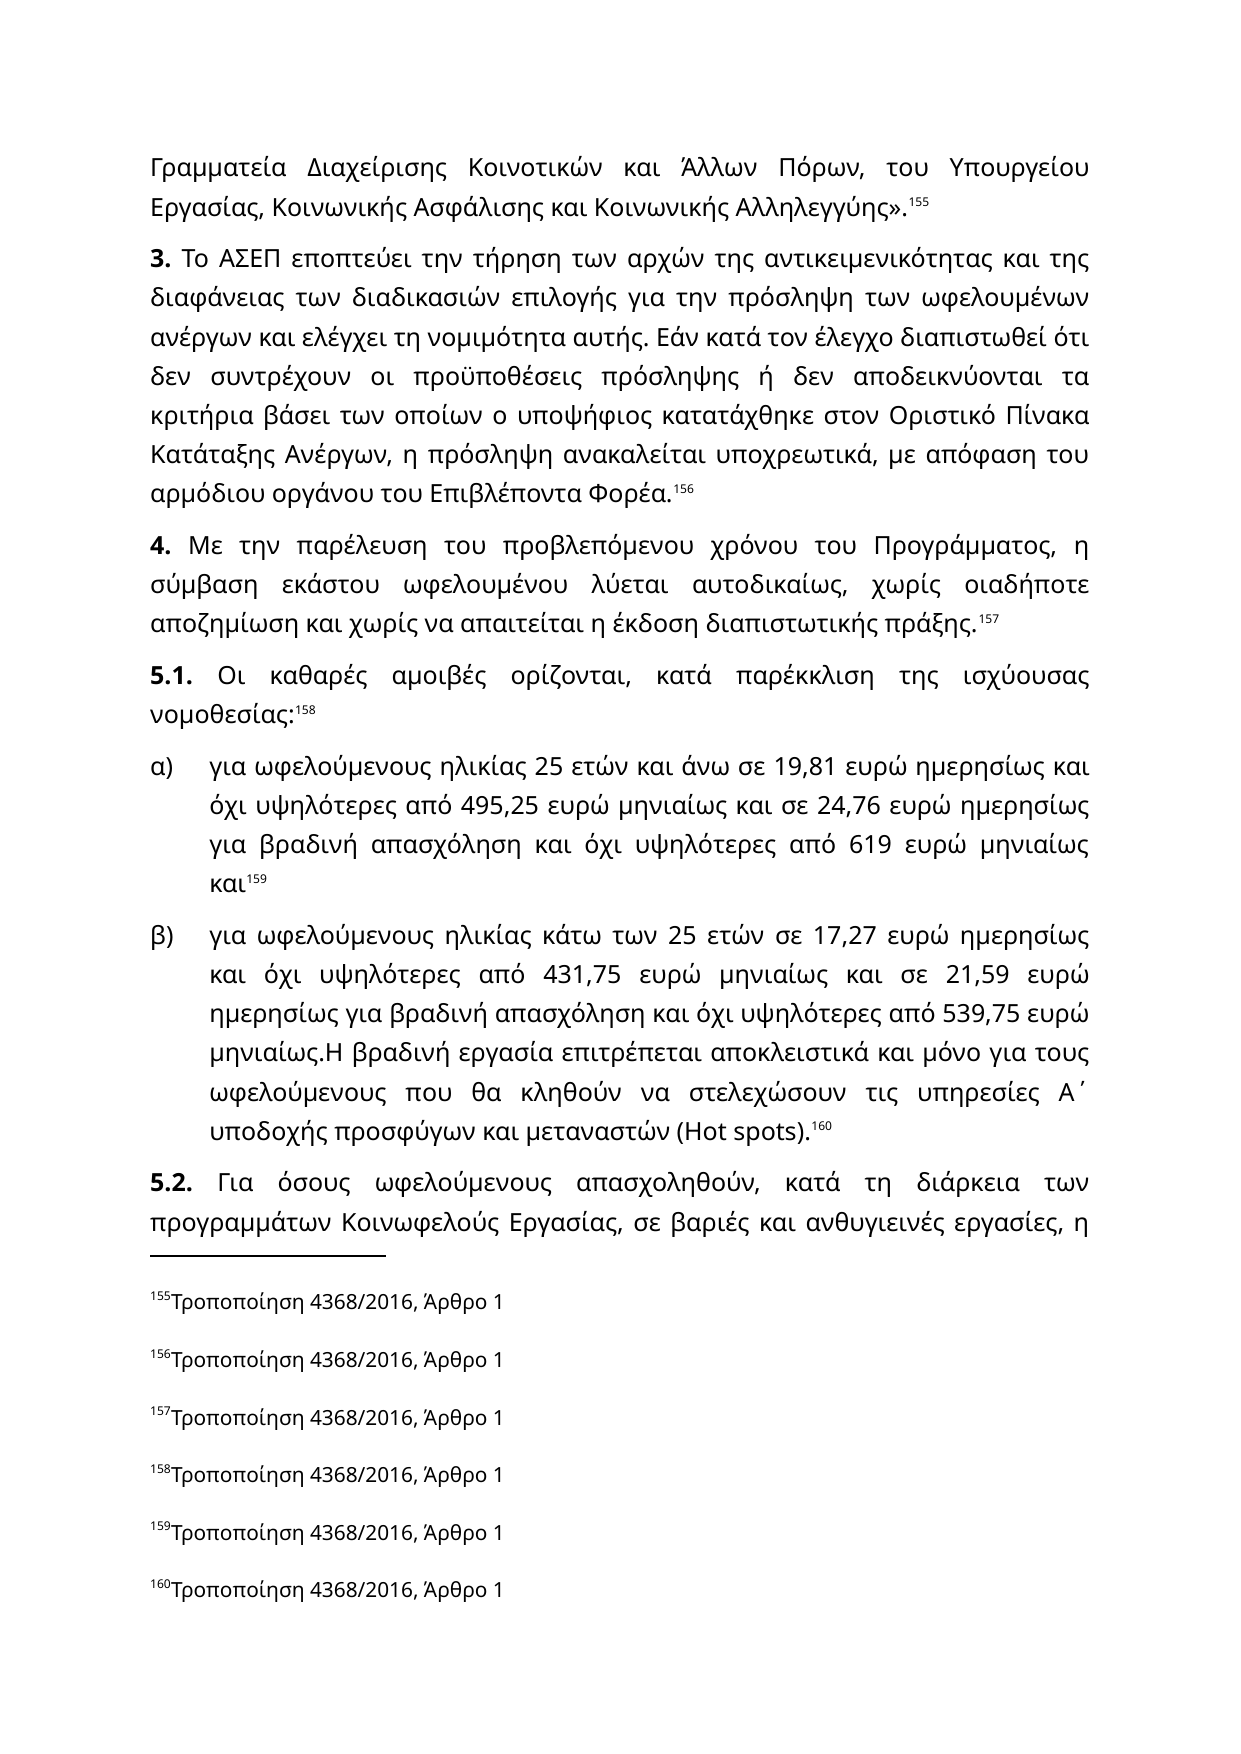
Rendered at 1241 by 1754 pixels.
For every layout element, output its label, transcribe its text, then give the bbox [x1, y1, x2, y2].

text 5.2. Για όσους ωφελούμενους απασχοληθούν, κατά τη διάρκεια των προγραμμάτων Κοινωφελούς Εργασίας, σε βαριές και ανθυγιεινές εργασίες, η [150, 1165, 1090, 1238]
text Τροποποίηση 4368/2016, Άρθρο 1 [150, 1576, 1090, 1604]
text Τροποποίηση 4368/2016, Άρθρο 1 [150, 1518, 1090, 1546]
text Γραμματεία Διαχείρισης Κοινοτικών και Άλλων Πόρων, του Υπουργείου Εργασίας, Κοινωνικής Ασφάλισης και Κοινωνικής Αλληλεγγύης». [150, 150, 1090, 223]
text Τροποποίηση 4368/2016, Άρθρο 1 [150, 1403, 1090, 1431]
list β) για ωφελούμενους ηλικίας κάτω των 25 ετών σε 17,27 ευρώ ημερησίως και όχι υψηλότερες από 431,75 ευρώ μηνιαίως και σε 21,59 ευρώ ημερησίως για βραδινή απασχόληση και όχι υψηλότερες από 539,75 ευρώ μηνιαίως.Η βραδινή εργασία επιτρέπεται αποκλειστικά και μόνο για τους ωφελούμενους που θα κληθούν να στελεχώσουν τις υπηρεσίες Α΄ υποδοχής προσφύγων και μεταναστών (Hot spots). [150, 917, 1090, 1147]
text Τροποποίηση 4368/2016, Άρθρο 1 [150, 1287, 1090, 1316]
list α) για ωφελούμενους ηλικίας 25 ετών και άνω σε 19,81 ευρώ ημερησίως και όχι υψηλότερες από 495,25 ευρώ μηνιαίως και σε 24,76 ευρώ ημερησίως για βραδινή απασχόληση και όχι υψηλότερες από 619 ευρώ μηνιαίως και [150, 748, 1090, 900]
text Τροποποίηση 4368/2016, Άρθρο 1 [150, 1345, 1090, 1373]
text 3. Το ΑΣΕΠ εποπτεύει την τήρηση των αρχών της αντικειμενικότητας και της διαφάνειας των διαδικασιών επιλογής για την πρόσληψη των ωφελουμένων ανέργων και ελέγχει τη νομιμότητα αυτής. Εάν κατά τον έλεγχο διαπιστωθεί ότι δεν συντρέχουν οι προϋποθέσεις πρόσληψης ή δεν αποδεικνύονται τα κριτήρια βάσει των οποίων ο υποψήφιος κατατάχθηκε στον Οριστικό Πίνακα Κατάταξης Ανέργων, η πρόσληψη ανακαλείται υποχρεωτικά, με απόφαση του αρμόδιου οργάνου του Επιβλέποντα Φορέα. [150, 241, 1090, 510]
text Τροποποίηση 4368/2016, Άρθρο 1 [150, 1460, 1090, 1489]
text 5.1. Οι καθαρές αμοιβές ορίζονται, κατά παρέκκλιση της ισχύουσας νομοθεσίας: [150, 657, 1090, 731]
text 4. Με την παρέλευση του προβλεπόμενου χρόνου του Προγράμματος, η σύμβαση εκάστου ωφελουμένου λύεται αυτοδικαίως, χωρίς οιαδήποτε αποζημίωση και χωρίς να απαιτείται η έκδοση διαπιστωτικής πράξης. [150, 527, 1090, 640]
